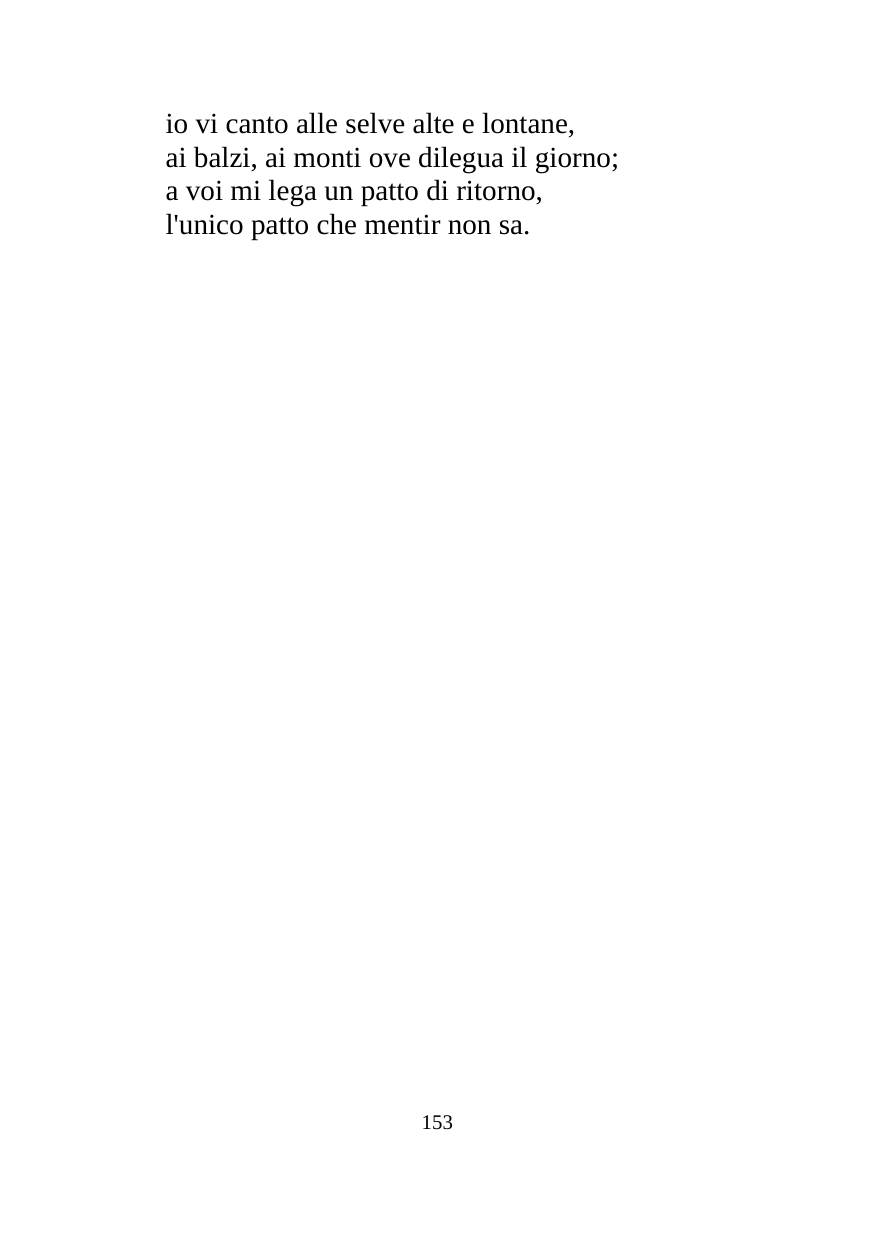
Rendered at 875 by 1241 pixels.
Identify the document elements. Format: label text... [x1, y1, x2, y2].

text io vi canto alle selve alte e lontane, ai balzi, ai monti ove dilegua il giorno; a voi mi lega un patto di ritorno, l'unico patto che mentir non sa. [165, 106, 768, 240]
